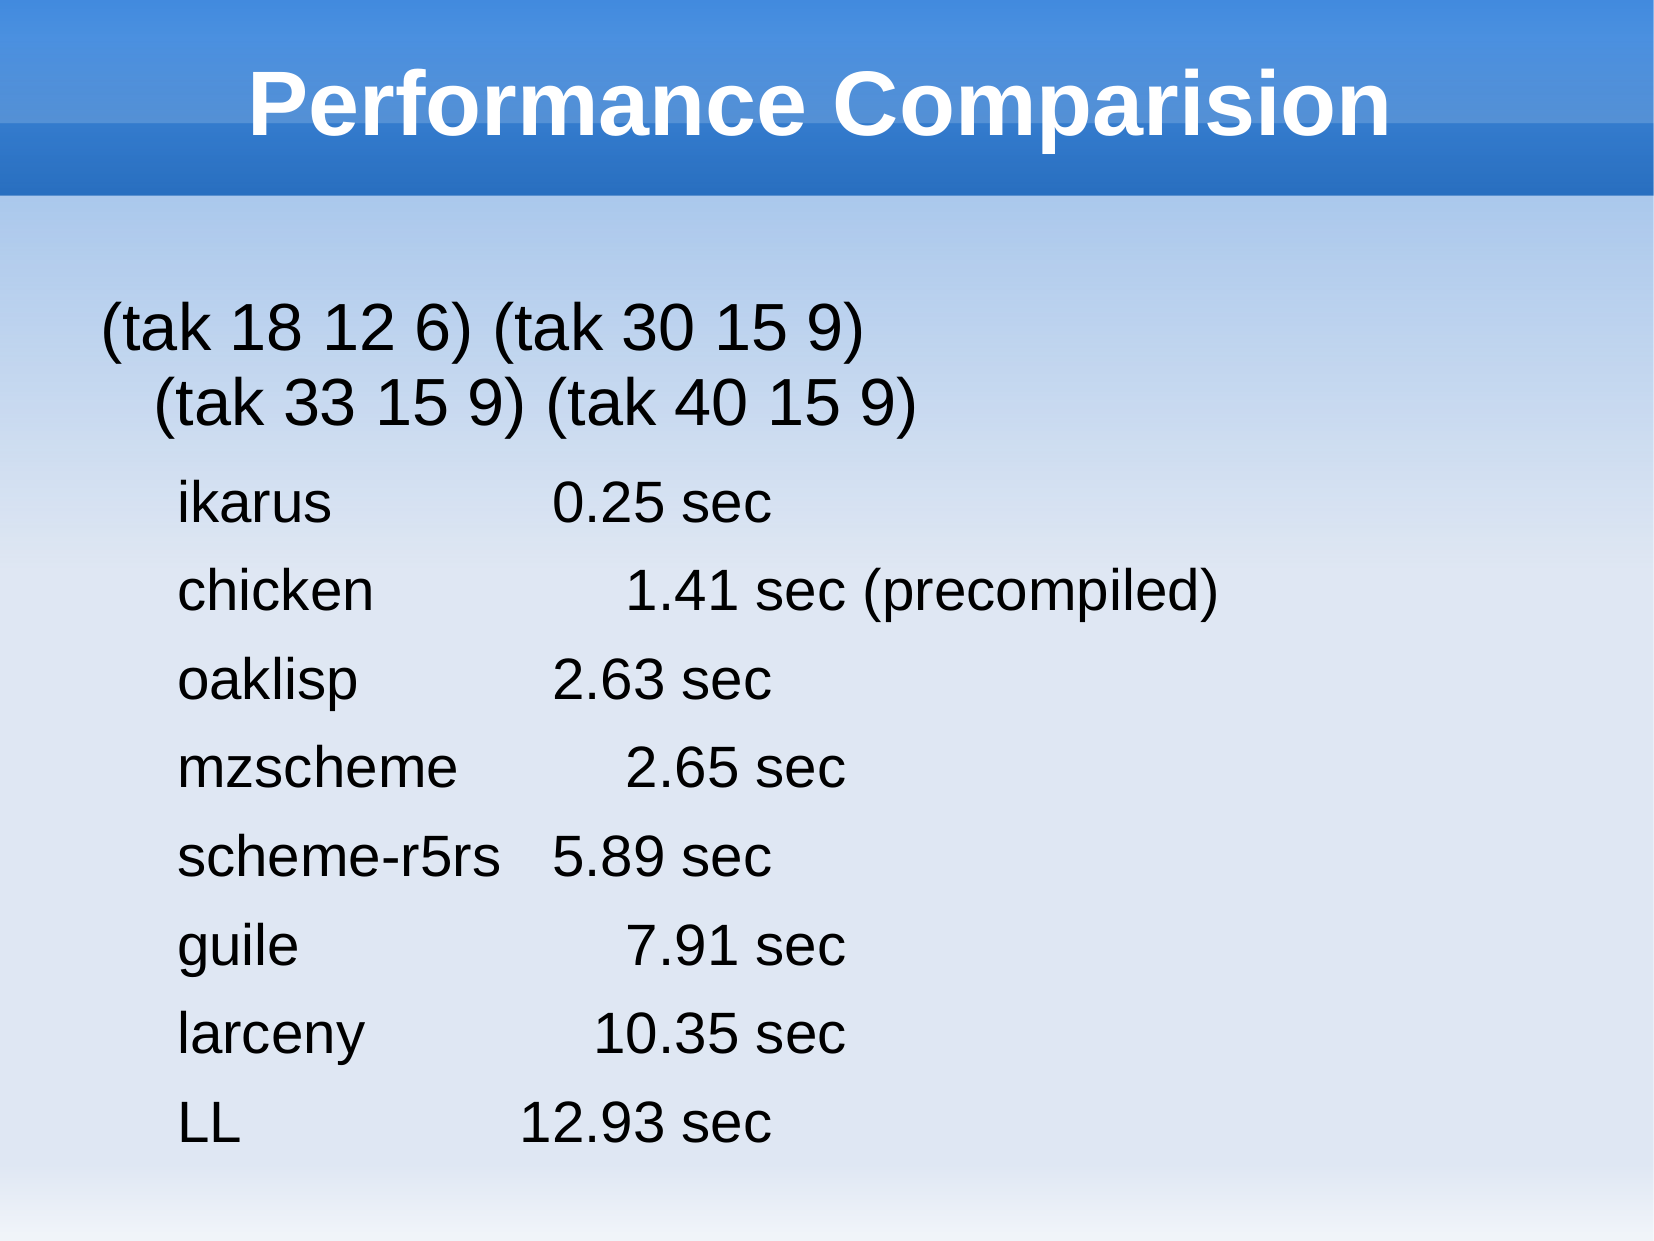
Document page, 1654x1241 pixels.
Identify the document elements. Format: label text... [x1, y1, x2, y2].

title Performance Comparision [76, 0, 1565, 208]
list (tak 18 12 6) (tak 30 15 9) (tak 33 15 9) (tak 40 15 9) ikarus 0.25 sec chicken 1.41 sec (precompiled) oaklisp 2.63 sec mzscheme 2.65 sec scheme-r5rs 5.89 sec guile 7.91 sec larceny 10.35 sec LL 12.93 sec [82, 290, 1571, 1155]
picture [0, 0, 1654, 1241]
